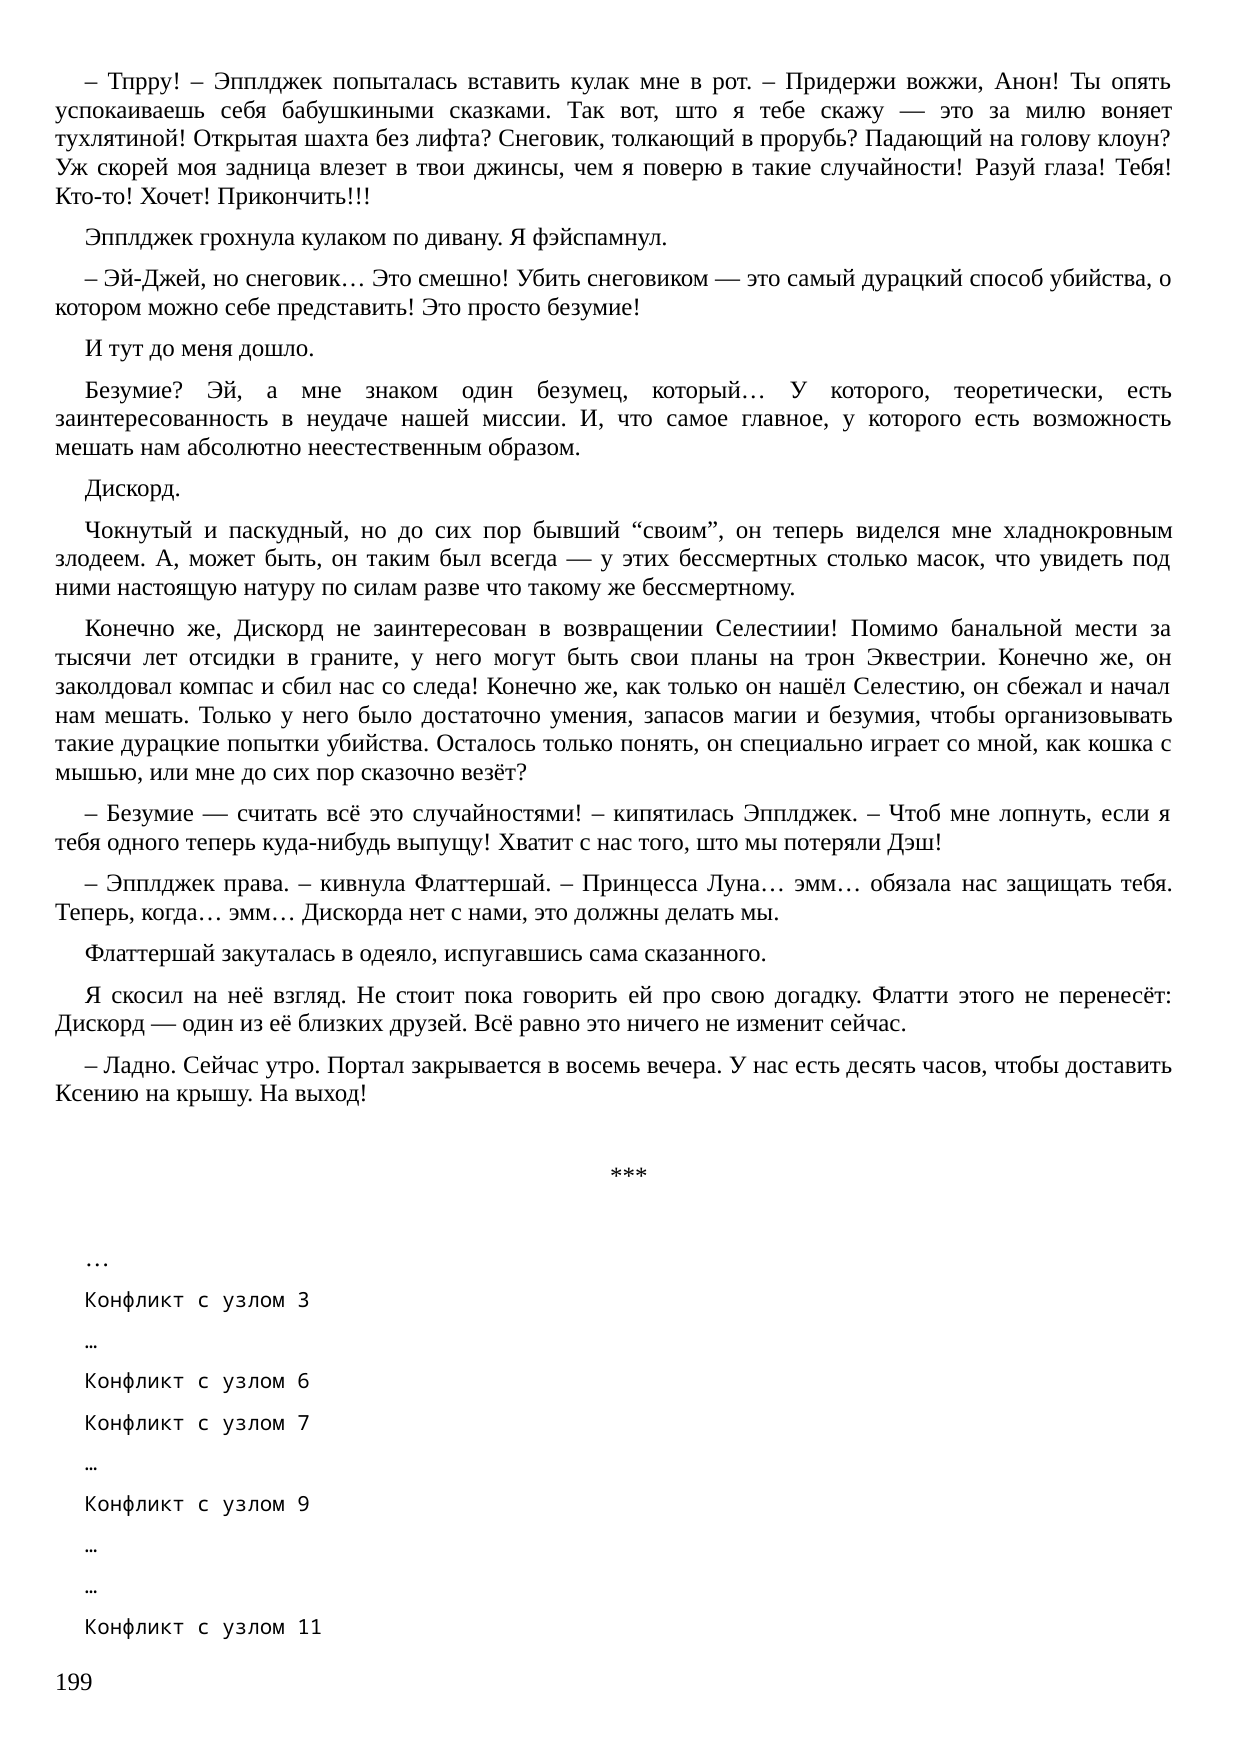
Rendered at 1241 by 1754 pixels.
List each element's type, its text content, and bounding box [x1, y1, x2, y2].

text Конфликт с узлом 3 [55, 1285, 1173, 1313]
text Флаттершай закуталась в одеяло, испугавшись сама сказанного. [55, 938, 1173, 967]
text – Эй-Джей, но снеговик… Это смешно! Убить снеговиком — это самый дурацкий способ убийства, о котором можно себе представить! Это просто безумие! [55, 263, 1173, 321]
text … [55, 1326, 1173, 1354]
text Конфликт с узлом 7 [55, 1408, 1173, 1436]
text Я скосил на неё взгляд. Не стоит пока говорить ей про свою догадку. Флатти этого не перенесёт: Дискорд — один из её близких друзей. Всё равно это ничего не изменит сейчас. [55, 980, 1173, 1037]
text – Эпплджек права. – кивнула Флаттершай. – Принцесса Луна… эмм… обязала нас защищать тебя. Теперь, когда… эмм… Дискорда нет с нами, это должны делать мы. [55, 868, 1173, 926]
text … [55, 1530, 1173, 1559]
text – Тпрру! – Эпплджек попыталась вставить кулак мне в рот. – Придержи вожжи, Анон! Ты опять успокаиваешь себя бабушкиными сказками. Так вот, што я тебе скажу — это за милю воняет тухлятиной! Открытая шахта без лифта? Снеговик, толкающий в прорубь? Падающий на голову клоун? Уж скорей моя задница влезет в твои джинсы, чем я поверю в такие случайности! Разуй глаза! Тебя! Кто-то! Хочет! Прикончить!!! [55, 66, 1173, 210]
text И тут до меня дошло. [55, 333, 1173, 362]
text *** [55, 1161, 1173, 1190]
text … [55, 1448, 1173, 1477]
text … [55, 1243, 1173, 1272]
text Конфликт с узлом 6 [55, 1367, 1173, 1395]
text Конфликт с узлом 9 [55, 1489, 1173, 1518]
text Эпплджек грохнула кулаком по дивану. Я фэйспамнул. [55, 222, 1173, 251]
text Конечно же, Дискорд не заинтересован в возвращении Селестиии! Помимо банальной мести за тысячи лет отсидки в граните, у него могут быть свои планы на трон Эквестрии. Конечно же, он заколдовал компас и сбил нас со следа! Конечно же, как только он нашёл Селестию, он сбежал и начал нам мешать. Только у него было достаточно умения, запасов магии и безумия, чтобы организовывать такие дурацкие попытки убийства. Осталось только понять, он специально играет со мной, как кошка с мышью, или мне до сих пор сказочно везёт? [55, 613, 1173, 786]
text – Безумие — считать всё это случайностями! – кипятилась Эпплджек. – Чтоб мне лопнуть, если я тебя одного теперь куда-нибудь выпущу! Хватит с нас того, што мы потеряли Дэш! [55, 798, 1173, 856]
text … [55, 1571, 1173, 1600]
text Конфликт с узлом 11 [55, 1612, 1173, 1641]
text Безумие? Эй, а мне знаком один безумец, который… У которого, теоретически, есть заинтересованность в неудаче нашей миссии. И, что самое главное, у которого есть возможность мешать нам абсолютно неестественным образом. [55, 375, 1173, 461]
text Чокнутый и паскудный, но до сих пор бывший “своим”, он теперь виделся мне хладнокровным злодеем. А, может быть, он таким был всегда — у этих бессмертных столько масок, что увидеть под ними настоящую натуру по силам разве что такому же бессмертному. [55, 515, 1173, 601]
text – Ладно. Сейчас утро. Портал закрывается в восемь вечера. У нас есть десять часов, чтобы доставить Ксению на крышу. На выход! [55, 1050, 1173, 1107]
text Дискорд. [55, 473, 1173, 502]
